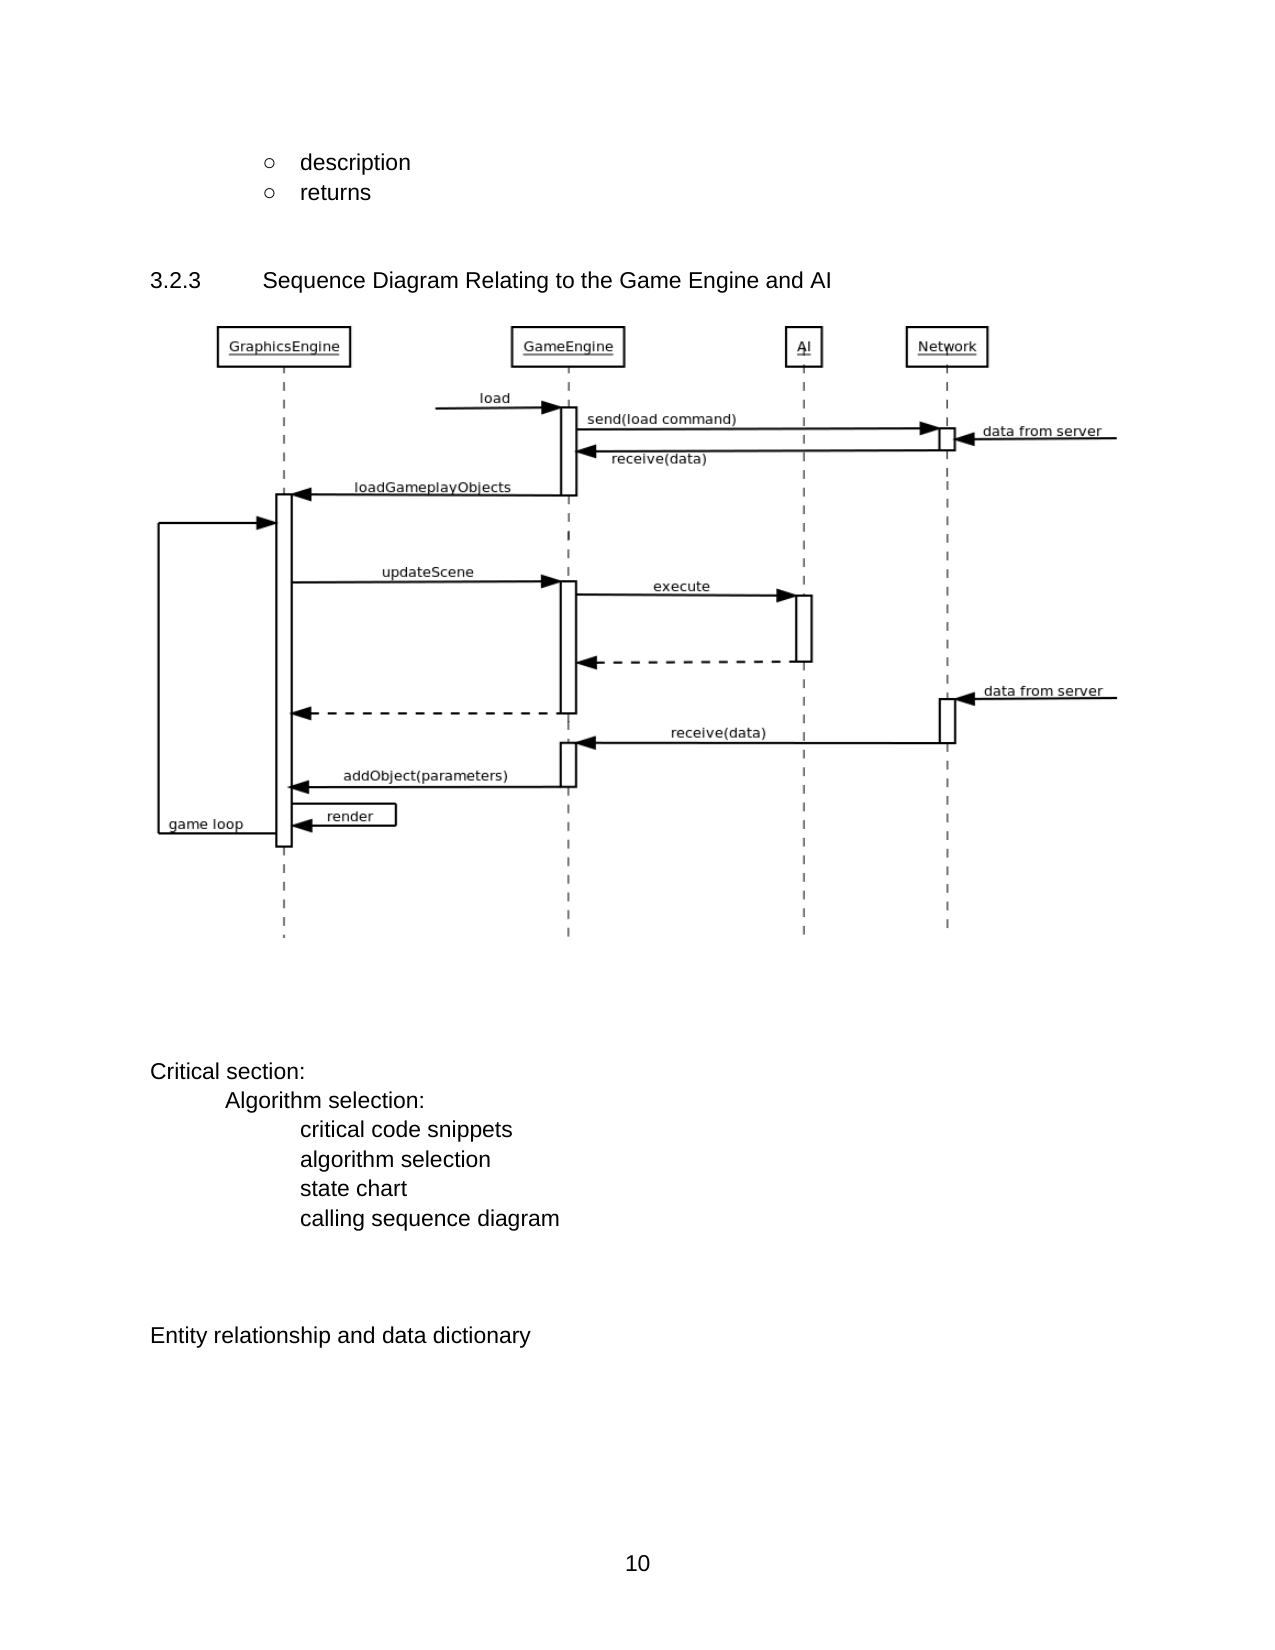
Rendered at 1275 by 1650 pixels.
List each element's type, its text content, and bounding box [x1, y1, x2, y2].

text Critical section: [150, 1058, 1125, 1084]
text state chart [225, 1176, 1125, 1202]
text algorithm selection [225, 1147, 1125, 1172]
text Entity relationship and data dictionary [150, 1323, 1125, 1348]
text calling sequence diagram [225, 1205, 1125, 1231]
list description [262, 150, 1125, 176]
text 3.2.3 Sequence Diagram Relating to the Game Engine and AI [150, 267, 1125, 293]
list returns [262, 179, 1125, 205]
picture [150, 326, 1118, 938]
text critical code snippets [225, 1117, 1125, 1143]
text Algorithm selection: [150, 1088, 1125, 1113]
